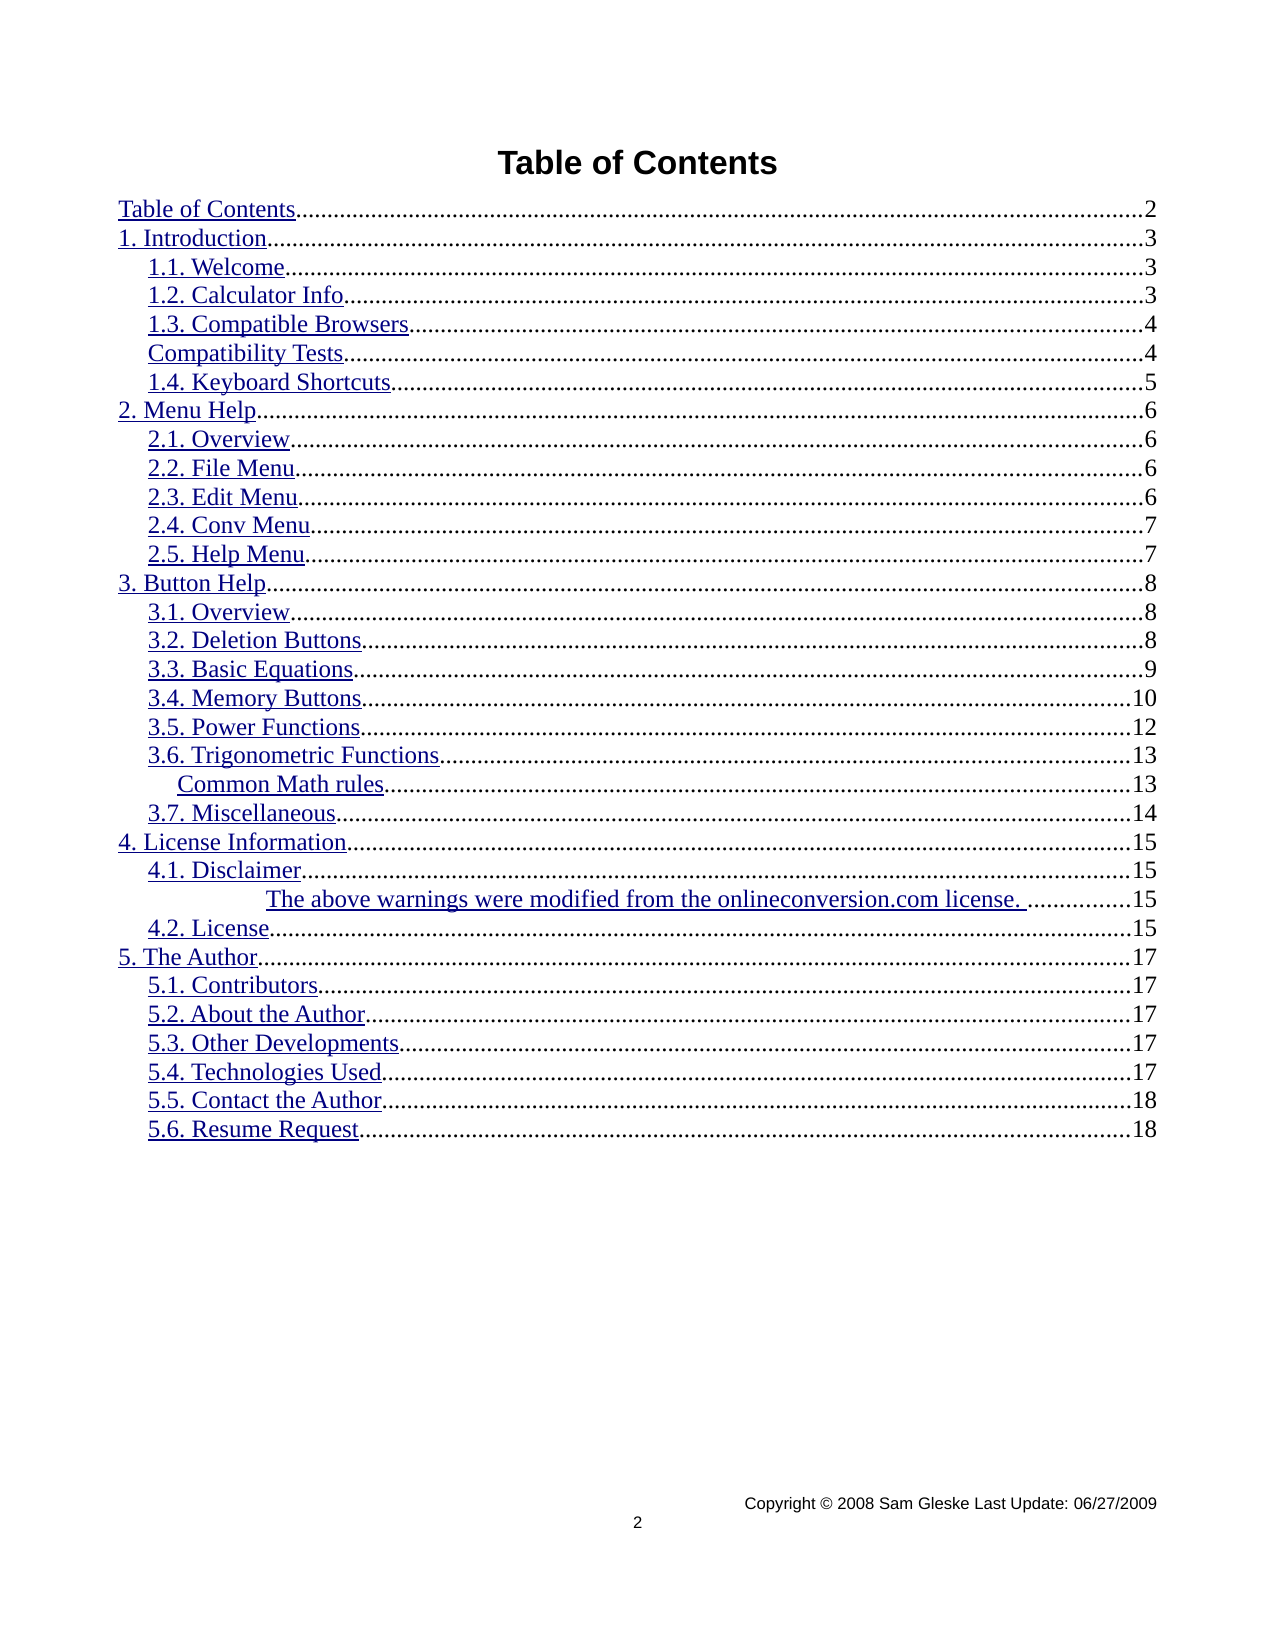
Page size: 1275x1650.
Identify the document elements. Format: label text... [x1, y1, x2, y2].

text 3.2. Deletion Buttons 8 [148, 626, 1157, 654]
text 3.1. Overview 8 [148, 597, 1157, 626]
text 2. Menu Help 6 [118, 396, 1157, 424]
text 3. Button Help 8 [118, 568, 1157, 597]
text 2.2. File Menu 6 [148, 453, 1157, 482]
text 3.7. Miscellaneous 14 [148, 798, 1157, 827]
text 1. Introduction 3 [118, 223, 1157, 252]
text 2.3. Edit Menu 6 [148, 482, 1157, 511]
text 5.1. Contributors 17 [148, 971, 1157, 999]
text 2.5. Help Menu 7 [148, 539, 1157, 568]
text 3.3. Basic Equations 9 [148, 654, 1157, 683]
text 4. License Information 15 [118, 827, 1157, 856]
text 4.2. License 15 [148, 913, 1157, 942]
text 4.1. Disclaimer 15 [148, 856, 1157, 884]
text 2.4. Conv Menu 7 [148, 511, 1157, 539]
text 2.1. Overview 6 [148, 424, 1157, 453]
text The above warnings were modified from the onlineconversion.com license. 15 [266, 884, 1157, 913]
text 5. The Author 17 [118, 942, 1157, 971]
text 1.2. Calculator Info 3 [148, 281, 1157, 309]
text 1.3. Compatible Browsers 4 [148, 309, 1157, 338]
text 1.1. Welcome 3 [148, 252, 1157, 281]
text 1.4. Keyboard Shortcuts 5 [148, 367, 1157, 396]
text 3.5. Power Functions 12 [148, 712, 1157, 741]
text 5.5. Contact the Author 18 [148, 1086, 1157, 1114]
text Compatibility Tests 4 [148, 338, 1157, 367]
text 5.3. Other Developments 17 [148, 1028, 1157, 1057]
text Table of Contents 2 [118, 194, 1157, 223]
text 3.6. Trigonometric Functions 13 [148, 741, 1157, 769]
text 5.4. Technologies Used 17 [148, 1057, 1157, 1086]
text 5.2. About the Author 17 [148, 999, 1157, 1028]
subtitle Table of Contents [118, 143, 1157, 182]
text 3.4. Memory Buttons 10 [148, 683, 1157, 712]
text 5.6. Resume Request 18 [148, 1114, 1157, 1143]
text Common Math rules 13 [177, 769, 1157, 798]
